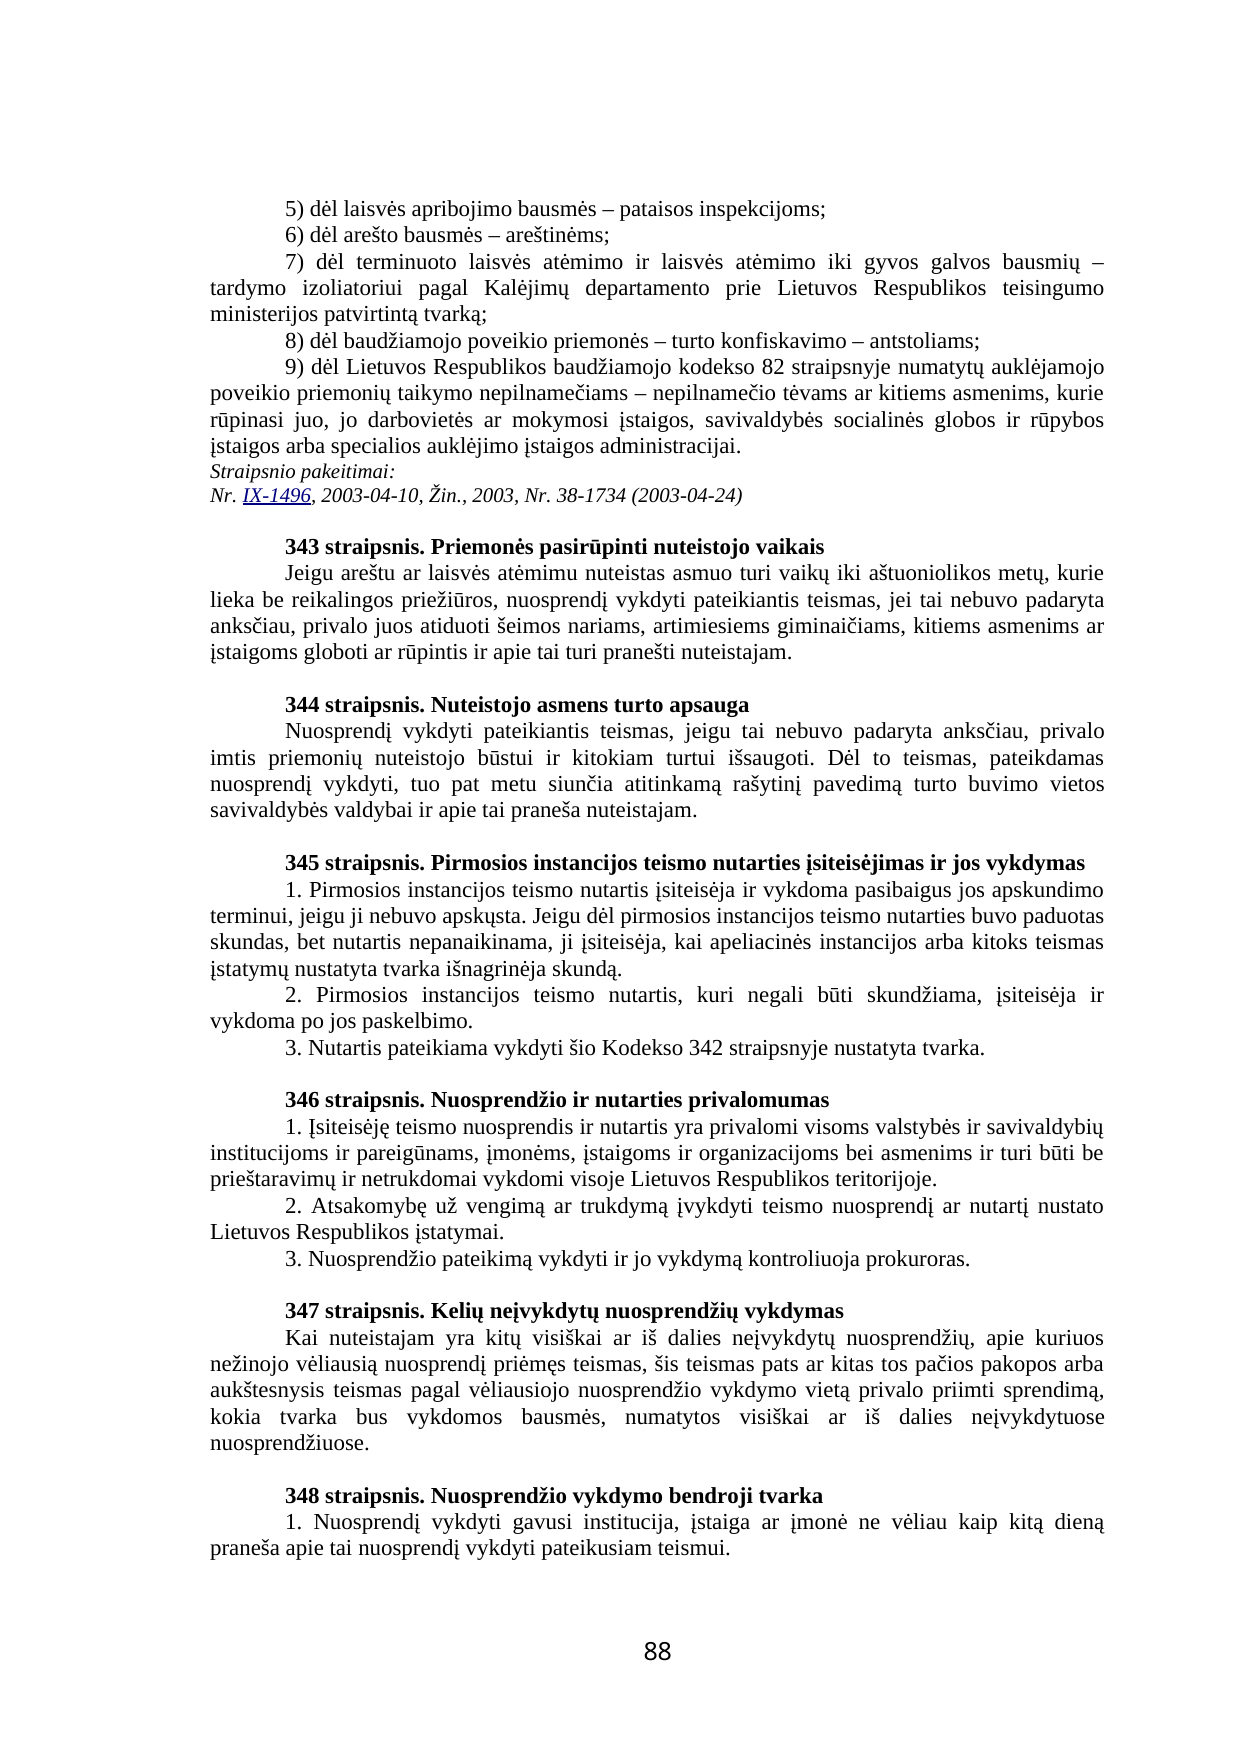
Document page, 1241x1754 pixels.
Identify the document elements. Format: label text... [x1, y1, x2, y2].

text 1. Įsiteisėję teismo nuosprendis ir nutartis yra privalomi visoms valstybės ir savivaldybių institucijoms ir pareigūnams, įmonėms, įstaigoms ir organizacijoms bei asmenims ir turi būti be prieštaravimų ir netrukdomai vykdomi visoje Lietuvos Respublikos teritorijoje. [210, 1113, 1106, 1192]
text 343 straipsnis. Priemonės pasirūpinti nuteistojo vaikais [210, 533, 1106, 559]
text 6) dėl arešto bausmės – areštinėms; [210, 221, 1106, 248]
text 344 straipsnis. Nuteistojo asmens turto apsauga [210, 691, 1106, 717]
text Jeigu areštu ar laisvės atėmimu nuteistas asmuo turi vaikų iki aštuoniolikos metų, kurie lieka be reikalingos priežiūros, nuosprendį vykdyti pateikiantis teismas, jei tai nebuvo padaryta anksčiau, privalo juos atiduoti šeimos nariams, artimiesiems giminaičiams, kitiems asmenims ar įstaigoms globoti ar rūpintis ir apie tai turi pranešti nuteistajam. [210, 559, 1106, 665]
text 2. Atsakomybę už vengimą ar trukdymą įvykdyti teismo nuosprendį ar nutartį nustato Lietuvos Respublikos įstatymai. [210, 1192, 1106, 1244]
text 1. Pirmosios instancijos teismo nutartis įsiteisėja ir vykdoma pasibaigus jos apskundimo terminui, jeigu ji nebuvo apskųsta. Jeigu dėl pirmosios instancijos teismo nutarties buvo paduotas skundas, bet nutartis nepanaikinama, ji įsiteisėja, kai apeliacinės instancijos arba kitoks teismas įstatymų nustatyta tvarka išnagrinėja skundą. [210, 876, 1106, 981]
text 348 straipsnis. Nuosprendžio vykdymo bendroji tvarka [210, 1482, 1106, 1508]
text 346 straipsnis. Nuosprendžio ir nutarties privalomumas [210, 1086, 1106, 1113]
text 8) dėl baudžiamojo poveikio priemonės – turto konfiskavimo – antstoliams; [210, 327, 1106, 353]
text 345 straipsnis. Pirmosios instancijos teismo nutarties įsiteisėjimas ir jos vykdymas [285, 849, 1106, 876]
text 2. Pirmosios instancijos teismo nutartis, kuri negali būti skundžiama, įsiteisėja ir vykdoma po jos paskelbimo. [210, 981, 1106, 1034]
text Nuosprendį vykdyti pateikiantis teismas, jeigu tai nebuvo padaryta anksčiau, privalo imtis priemonių nuteistojo būstui ir kitokiam turtui išsaugoti. Dėl to teismas, pateikdamas nuosprendį vykdyti, tuo pat metu siunčia atitinkamą rašytinį pavedimą turto buvimo vietos savivaldybės valdybai ir apie tai praneša nuteistajam. [210, 717, 1106, 823]
text 9) dėl Lietuvos Respublikos baudžiamojo kodekso 82 straipsnyje numatytų auklėjamojo poveikio priemonių taikymo nepilnamečiams – nepilnamečio tėvams ar kitiems asmenims, kurie rūpinasi juo, jo darbovietės ar mokymosi įstaigos, savivaldybės socialinės globos ir rūpybos įstaigos arba specialios auklėjimo įstaigos administracijai. [210, 353, 1106, 458]
text Straipsnio pakeitimai: [210, 458, 1106, 483]
text 7) dėl terminuoto laisvės atėmimo ir laisvės atėmimo iki gyvos galvos bausmių – tardymo izoliatoriui pagal Kalėjimų departamento prie Lietuvos Respublikos teisingumo ministerijos patvirtintą tvarką; [210, 248, 1106, 327]
text 3. Nutartis pateikiama vykdyti šio Kodekso 342 straipsnyje nustatyta tvarka. [210, 1034, 1106, 1060]
text Nr. IX-1496, 2003-04-10, Žin., 2003, Nr. 38-1734 (2003-04-24) [210, 483, 1106, 507]
text 347 straipsnis. Kelių neįvykdytų nuosprendžių vykdymas [210, 1297, 1106, 1324]
text 5) dėl laisvės apribojimo bausmės – pataisos inspekcijoms; [210, 195, 1106, 221]
text 3. Nuosprendžio pateikimą vykdyti ir jo vykdymą kontroliuoja prokuroras. [210, 1244, 1106, 1271]
text Kai nuteistajam yra kitų visiškai ar iš dalies neįvykdytų nuosprendžių, apie kuriuos nežinojo vėliausią nuosprendį priėmęs teismas, šis teismas pats ar kitas tos pačios pakopos arba aukštesnysis teismas pagal vėliausiojo nuosprendžio vykdymo vietą privalo priimti sprendimą, kokia tvarka bus vykdomos bausmės, numatytos visiškai ar iš dalies neįvykdytuose nuosprendžiuose. [210, 1324, 1106, 1455]
text 1. Nuosprendį vykdyti gavusi institucija, įstaiga ar įmonė ne vėliau kaip kitą dieną praneša apie tai nuosprendį vykdyti pateikusiam teismui. [210, 1508, 1106, 1561]
